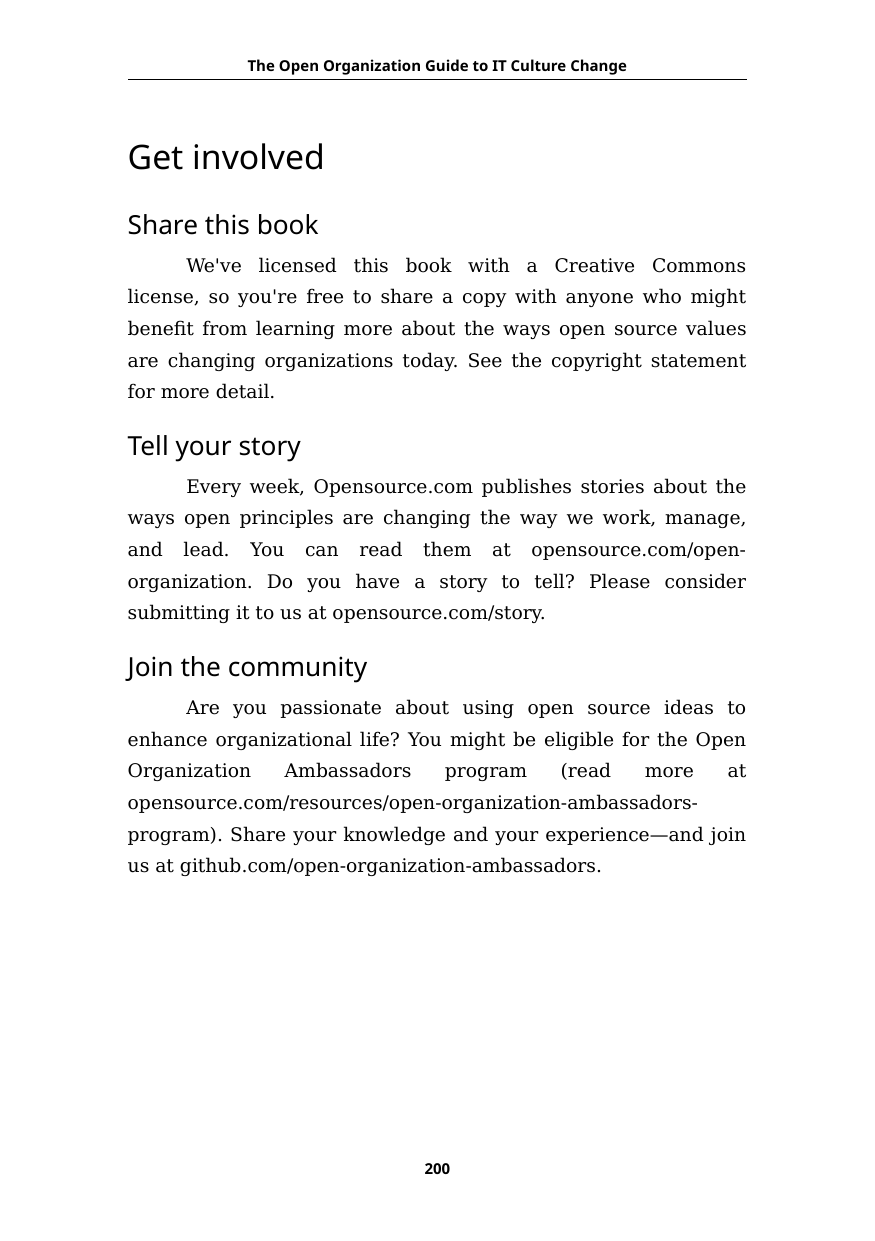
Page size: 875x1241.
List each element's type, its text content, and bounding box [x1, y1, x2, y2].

subtitle Tell your story [127, 427, 747, 463]
subtitle Get involved [127, 133, 747, 179]
text Are you passionate about using open source ideas to enhance organizational life? You might be eligible for the Open Organization Ambassadors program (read more at opensource.com/resources/open-organization-ambassadors-program). Share your knowledge and your experience—and join us at github.com/open-organization-ambassadors. [127, 697, 747, 877]
text We've licensed this book with a Creative Commons license, so you're free to share a copy with anyone who might benefit from learning more about the ways open source values are changing organizations today. See the copyright statement for more detail. [127, 254, 747, 403]
subtitle Join the community [127, 649, 747, 684]
subtitle Share this book [127, 206, 747, 242]
text Every week, Opensource.com publishes stories about the ways open principles are changing the way we work, manage, and lead. You can read them at opensource.com/open-organization. Do you have a story to tell? Please consider submitting it to us at opensource.com/story. [127, 476, 747, 624]
